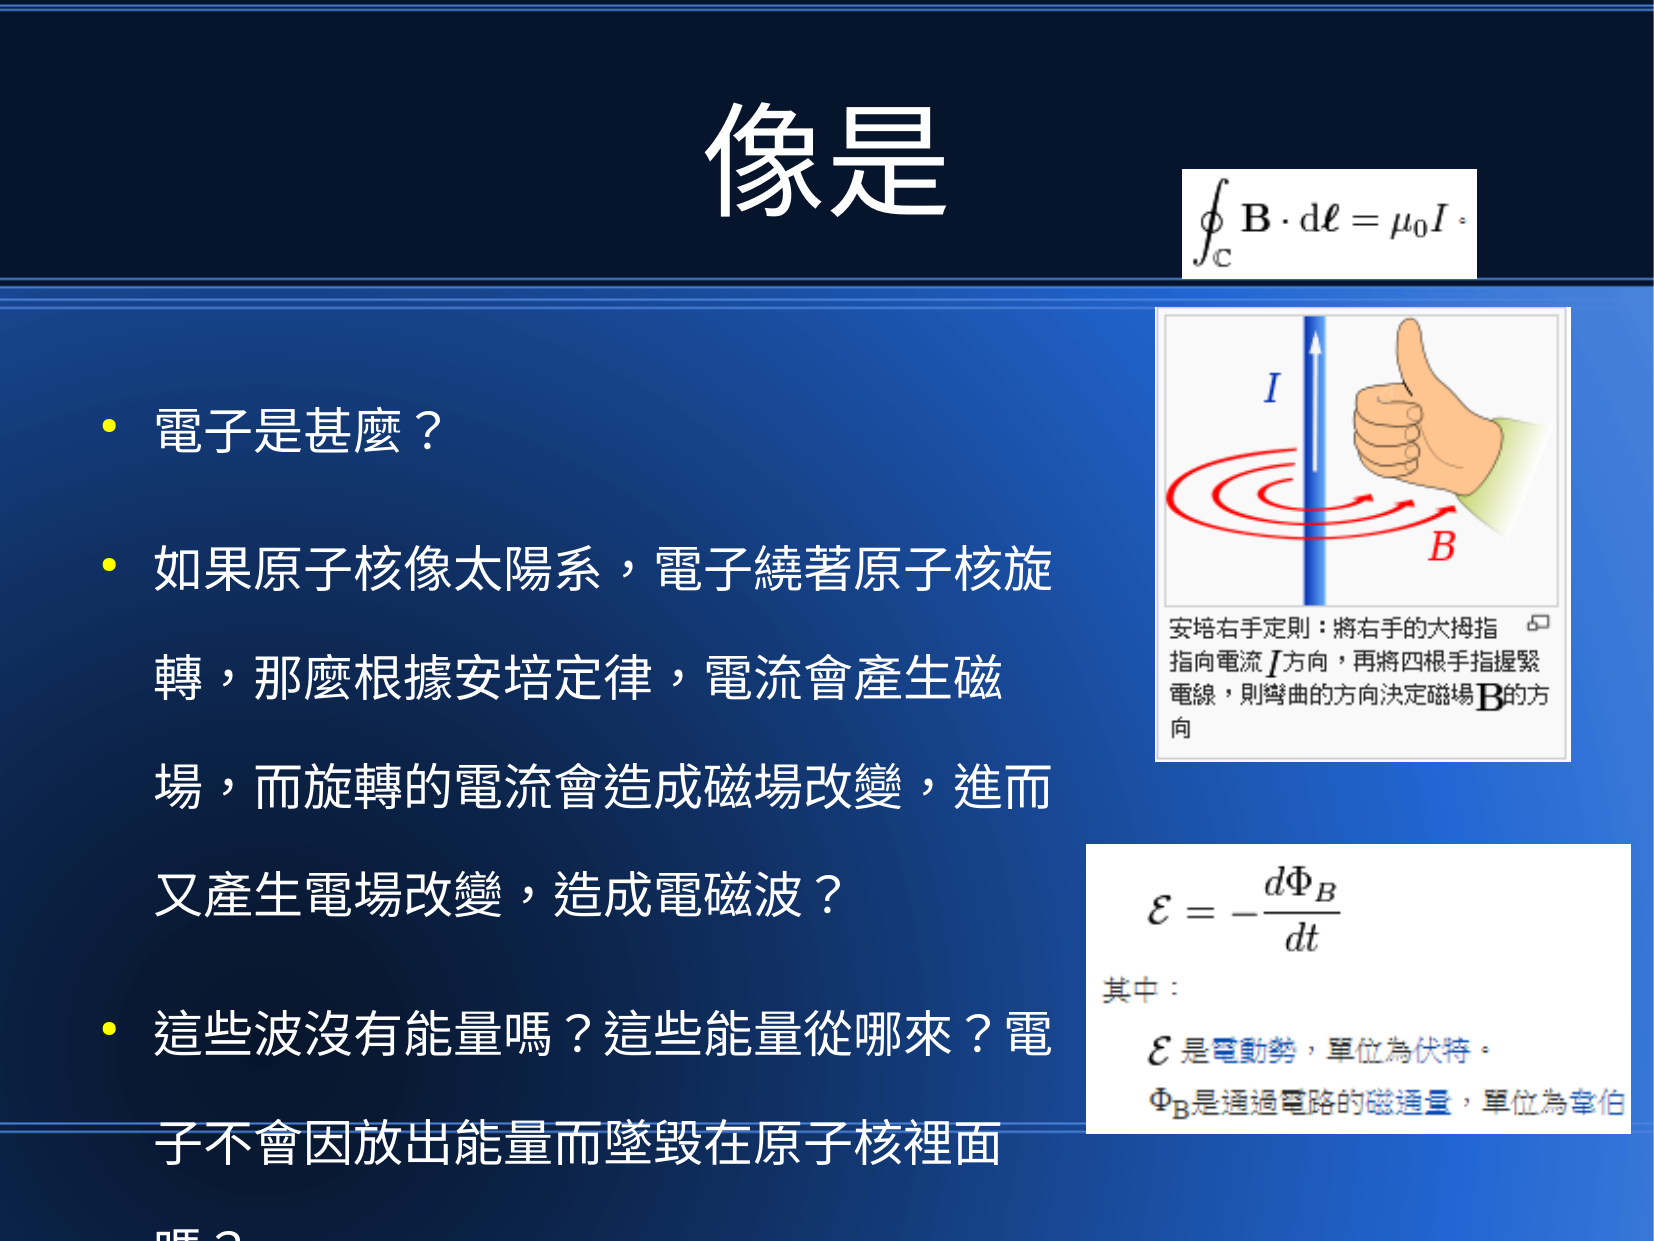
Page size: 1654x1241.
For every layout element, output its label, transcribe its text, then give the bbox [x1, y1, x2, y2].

title 像是 [82, 49, 1571, 257]
picture [0, 0, 1654, 1241]
list 電子是甚麼？ 如果原子核像太陽系，電子繞著原子核旋轉，那麼根據安培定律，電流會產生磁場，而旋轉的電流會造成磁場改變，進而又產生電場改變，造成電磁波？ 這些波沒有能量嗎？這些能量從哪來？電子不會因放出能量而墜毀在原子核裡面嗎？ [82, 355, 1063, 1241]
